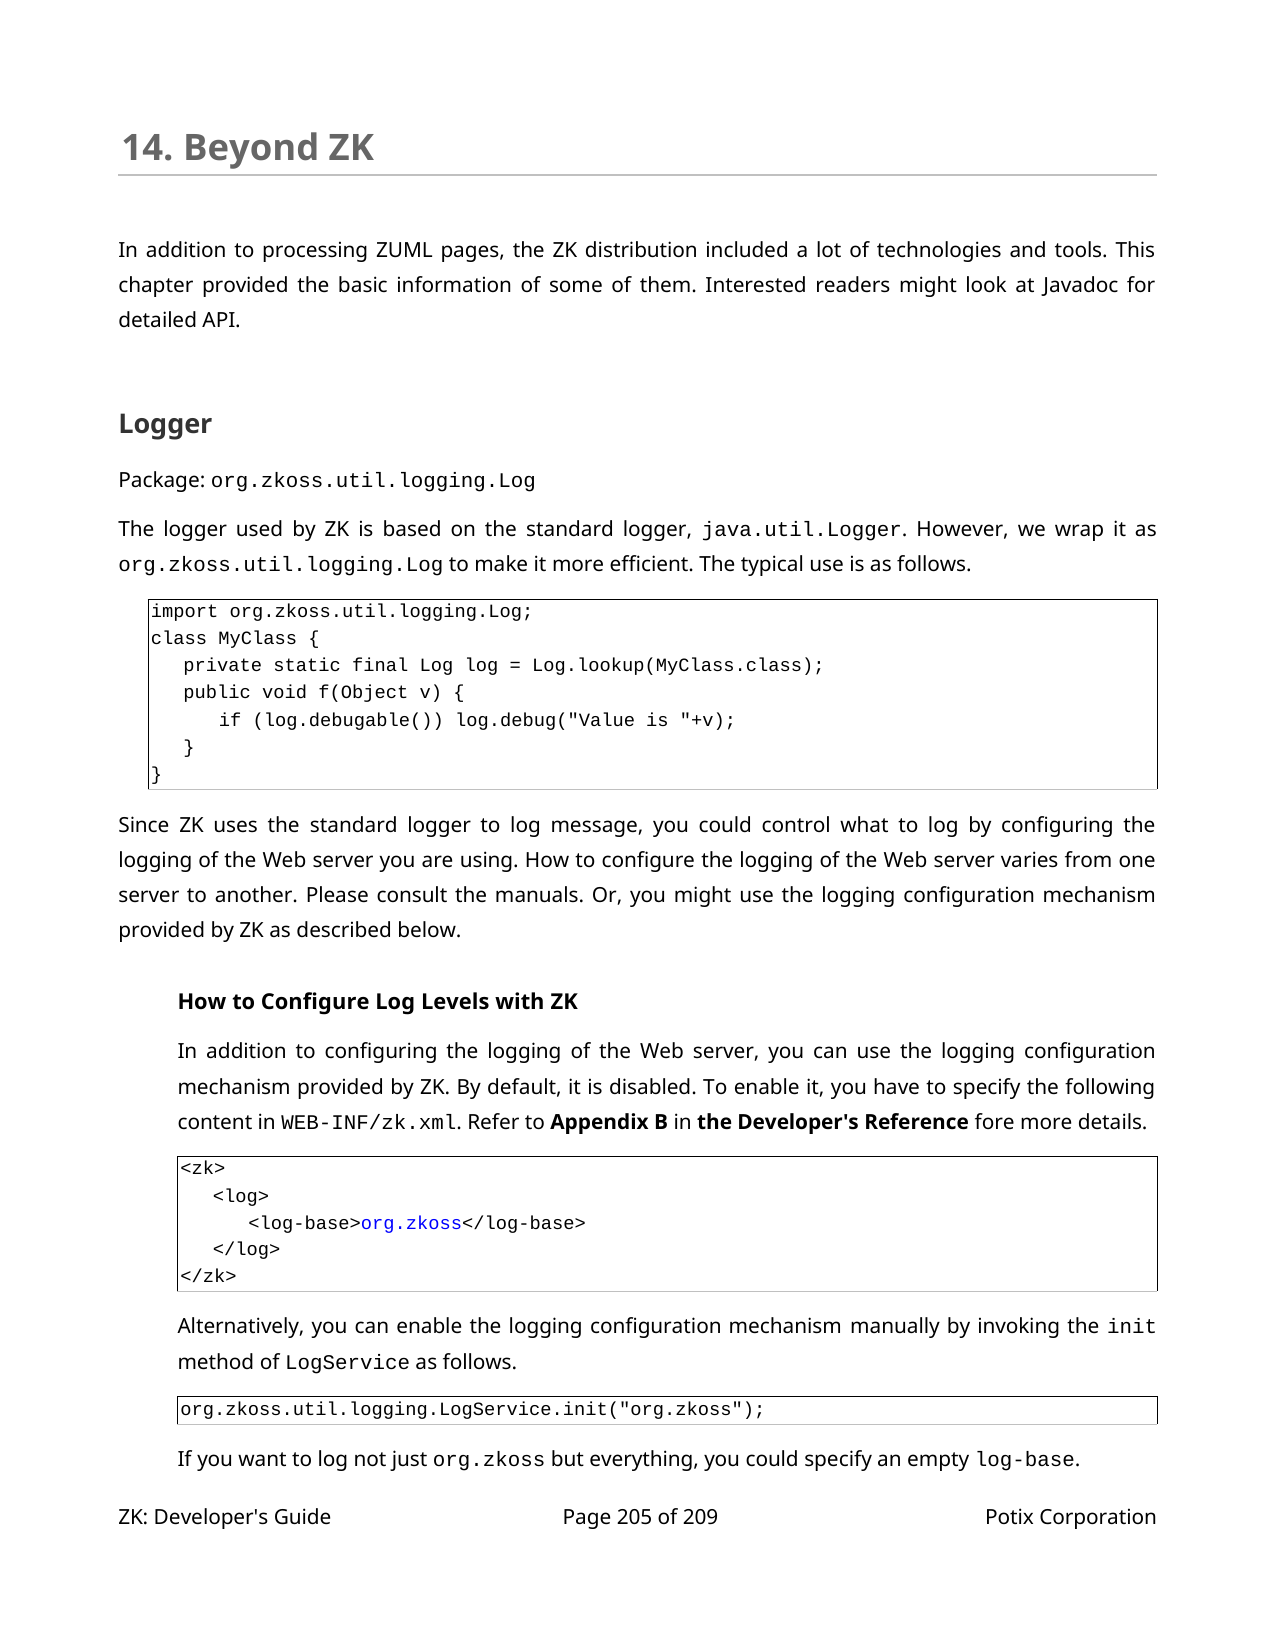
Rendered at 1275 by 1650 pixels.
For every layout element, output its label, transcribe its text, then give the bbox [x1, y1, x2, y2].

subtitle Logger [118, 404, 1157, 441]
text } [149, 762, 1157, 789]
text Since ZK uses the standard logger to log message, you could control what to log by configuring the logging of the Web server you are using. How to configure the logging of the Web server varies from one server to another. Please consult the manuals. Or, you might use the logging configuration mechanism provided by ZK as described below. [118, 810, 1157, 943]
text <zk> [178, 1157, 1157, 1181]
text import org.zkoss.util.logging.Log; [149, 600, 1157, 623]
subtitle How to Configure Log Levels with ZK [177, 986, 1157, 1016]
text } [149, 734, 1157, 759]
text If you want to log not just org.zkoss but everything, you could specify an empty log-base. [177, 1444, 1157, 1473]
text class MyClass { [149, 626, 1157, 650]
text The logger used by ZK is based on the standard logger, java.util.Logger. However, we wrap it as org.zkoss.util.logging.Log to make it more efficient. The typical use is as follows. [118, 514, 1157, 578]
text In addition to processing ZUML pages, the ZK distribution included a lot of technologies and tools. This chapter provided the basic information of some of them. Interested readers might look at Javadoc for detailed API. [118, 235, 1157, 333]
text Package: org.zkoss.util.logging.Log [118, 465, 1157, 493]
text <log-base>org.zkoss</log-base> </log> </zk> [178, 1211, 1157, 1291]
text private static final Log log = Log.lookup(MyClass.class); [149, 653, 1157, 677]
text <log> [178, 1183, 1157, 1208]
text Alternatively, you can enable the logging configuration mechanism manually by invoking the init method of LogService as follows. [177, 1312, 1157, 1376]
text if (log.debugable()) log.debug("Value is "+v); [149, 707, 1157, 732]
text public void f(Object v) { [149, 680, 1157, 704]
text org.zkoss.util.logging.LogService.init("org.zkoss"); [178, 1397, 1157, 1424]
text In addition to configuring the logging of the Web server, you can use the logging configuration mechanism provided by ZK. By default, it is disabled. To enable it, you have to specify the following content in WEB-INF/zk.xml. Refer to Appendix B in the Developer's Reference fore more details. [177, 1037, 1157, 1136]
subtitle 14. Beyond ZK [118, 118, 1157, 174]
